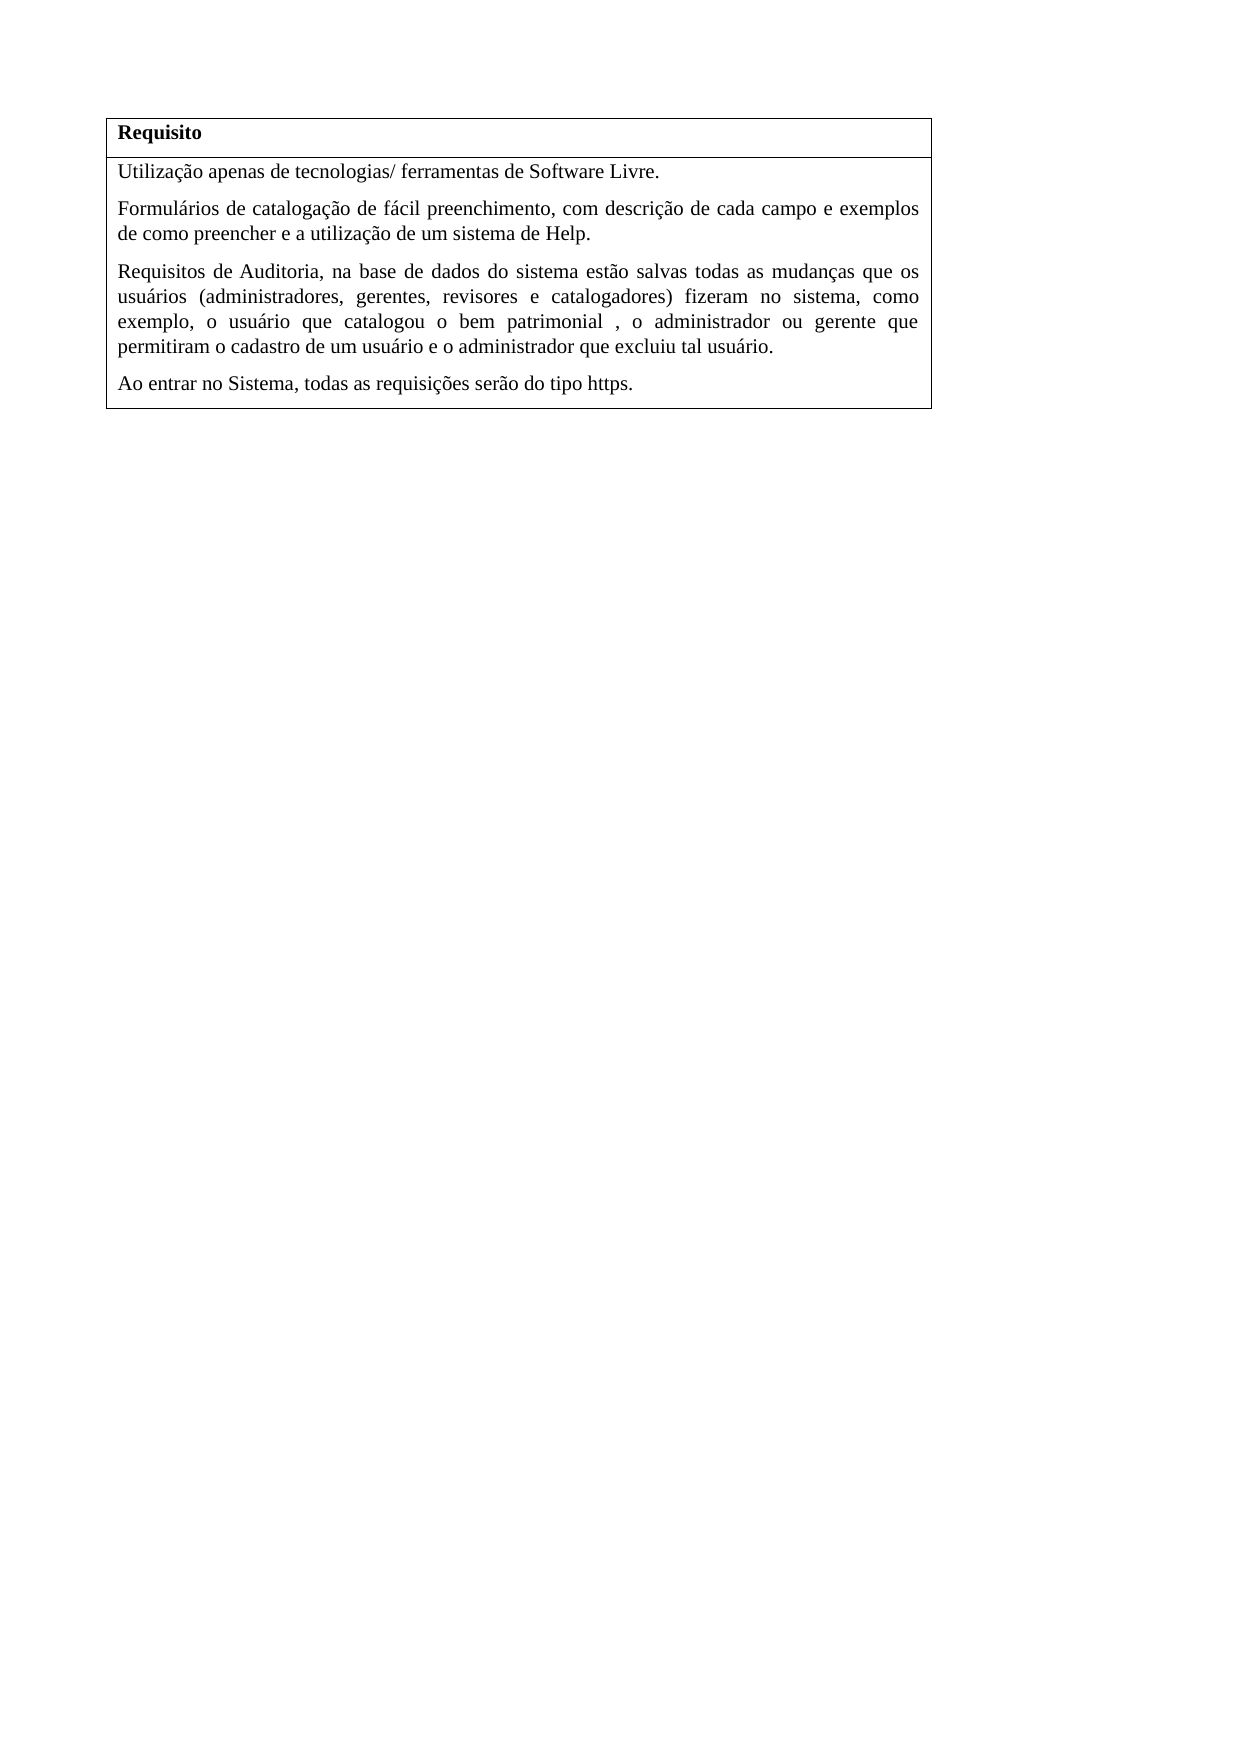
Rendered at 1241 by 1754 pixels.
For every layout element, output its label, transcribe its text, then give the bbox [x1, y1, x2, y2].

table_header Requisito [107, 119, 931, 157]
table_cell Utilização apenas de tecnologias/ ferramentas de Software Livre. Formulários de catalogação de fácil preenchimento, com descrição de cada campo e exemplos de como preencher e a utilização de um sistema de Help. Requisitos de Auditoria, na base de dados do sistema estão salvas todas as mudanças que os usuários (administradores, gerentes, revisores e catalogadores) fizeram no sistema, como exemplo, o usuário que catalogou o bem patrimonial , o administrador ou gerente que permitiram o cadastro de um usuário e o administrador que excluiu tal usuário. Ao entrar no Sistema, todas as requisições serão do tipo https. [107, 158, 931, 408]
